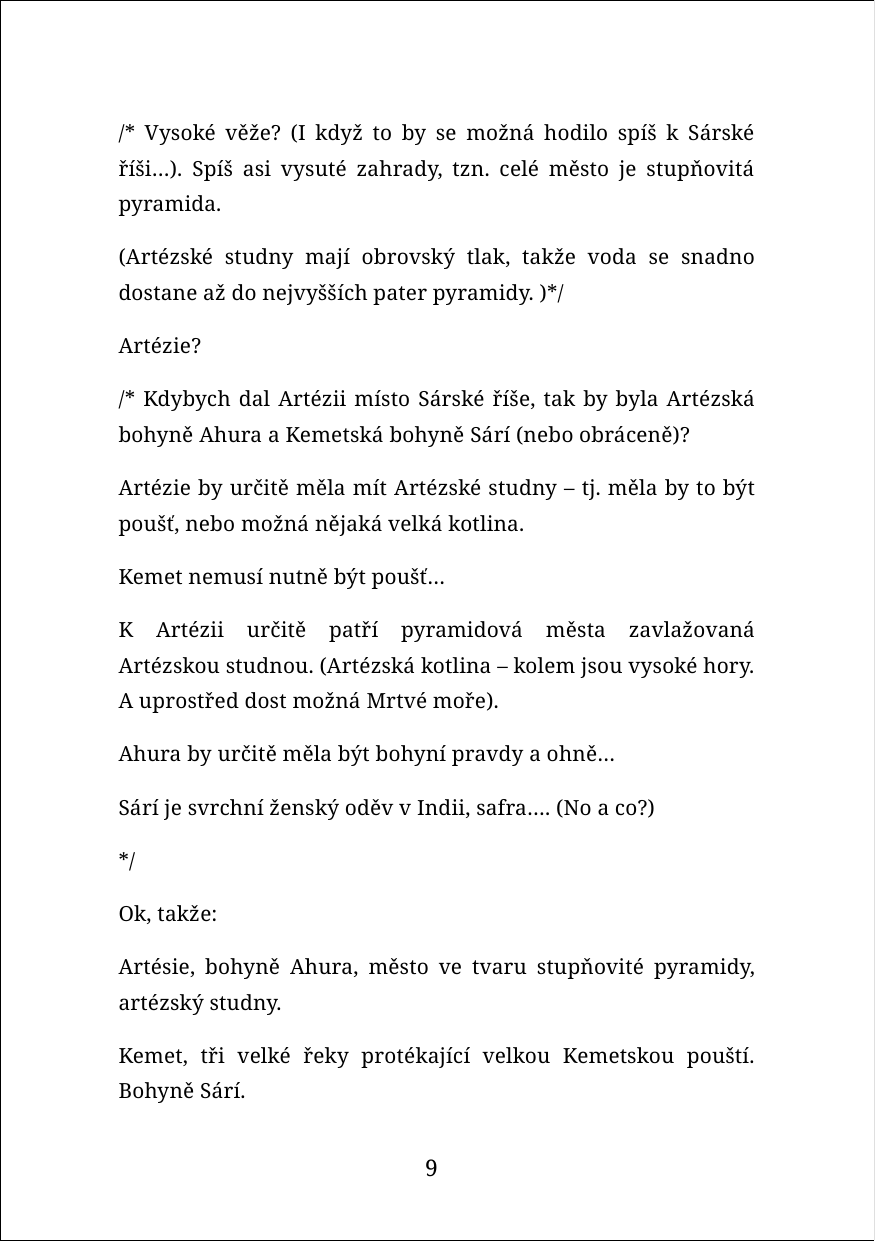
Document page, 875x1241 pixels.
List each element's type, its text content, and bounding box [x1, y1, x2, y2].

text Kemet, tři velké řeky protékající velkou Kemetskou pouští. Bohyně Sárí. [118, 1041, 756, 1105]
text (Artézské studny mají obrovský tlak, takže voda se snadno dostane až do nejvyšších pater pyramidy. )*/ [118, 242, 756, 306]
text Ok, takže: [118, 899, 756, 928]
text Artézie? [118, 331, 756, 360]
text Sárí je svrchní ženský oděv v Indii, safra…. (No a co?) [118, 793, 756, 821]
text Ahura by určitě měla být bohyní pravdy a ohně… [118, 739, 756, 768]
text Artésie, bohyně Ahura, město ve tvaru stupňovité pyramidy, artézský studny. [118, 952, 756, 1016]
text Kemet nemusí nutně být poušť… [118, 562, 756, 590]
text */ [118, 846, 756, 874]
text /* Kdybych dal Artézii místo Sárské říše, tak by byla Artézská bohyně Ahura a Kemetská bohyně Sárí (nebo obráceně)? [118, 384, 756, 448]
text /* Vysoké věže? (I když to by se možná hodilo spíš k Sárské říši…). Spíš asi vysuté zahrady, tzn. celé město je stupňovitá pyramida. [118, 118, 756, 218]
text K Artézii určitě patří pyramidová města zavlažovaná Artézskou studnou. (Artézská kotlina – kolem jsou vysoké hory. A uprostřed dost možná Mrtvé moře). [118, 615, 756, 715]
text Artézie by určitě měla mít Artézské studny – tj. měla by to být poušť, nebo možná nějaká velká kotlina. [118, 473, 756, 537]
